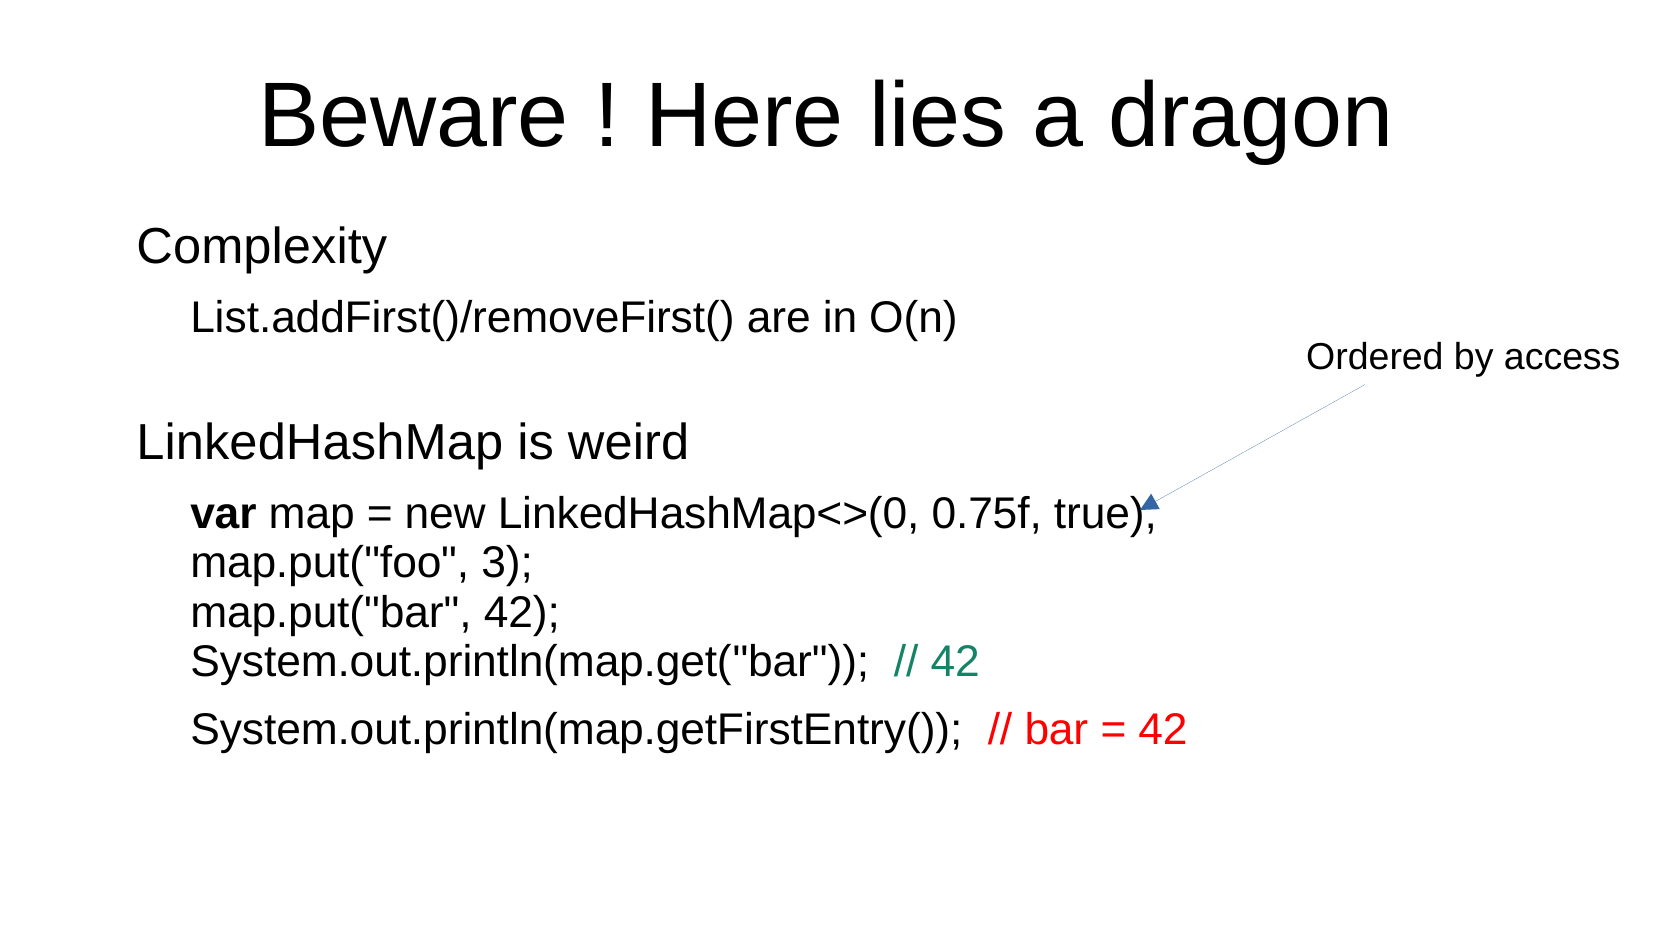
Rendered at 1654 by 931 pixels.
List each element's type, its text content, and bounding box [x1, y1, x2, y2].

text_box Ordered by access [1291, 327, 1636, 385]
title Beware ! Here lies a dragon [82, 37, 1571, 193]
list Complexity List.addFirst()/removeFirst() are in O(n) LinkedHashMap is weird var map = new LinkedHashMap<>(0, 0.75f, true); map.put("foo", 3); map.put("bar", 42); System.out.println(map.get("bar")); // 42 System.out.println(map.getFirstEntry()); // bar = 42 [82, 217, 1571, 758]
